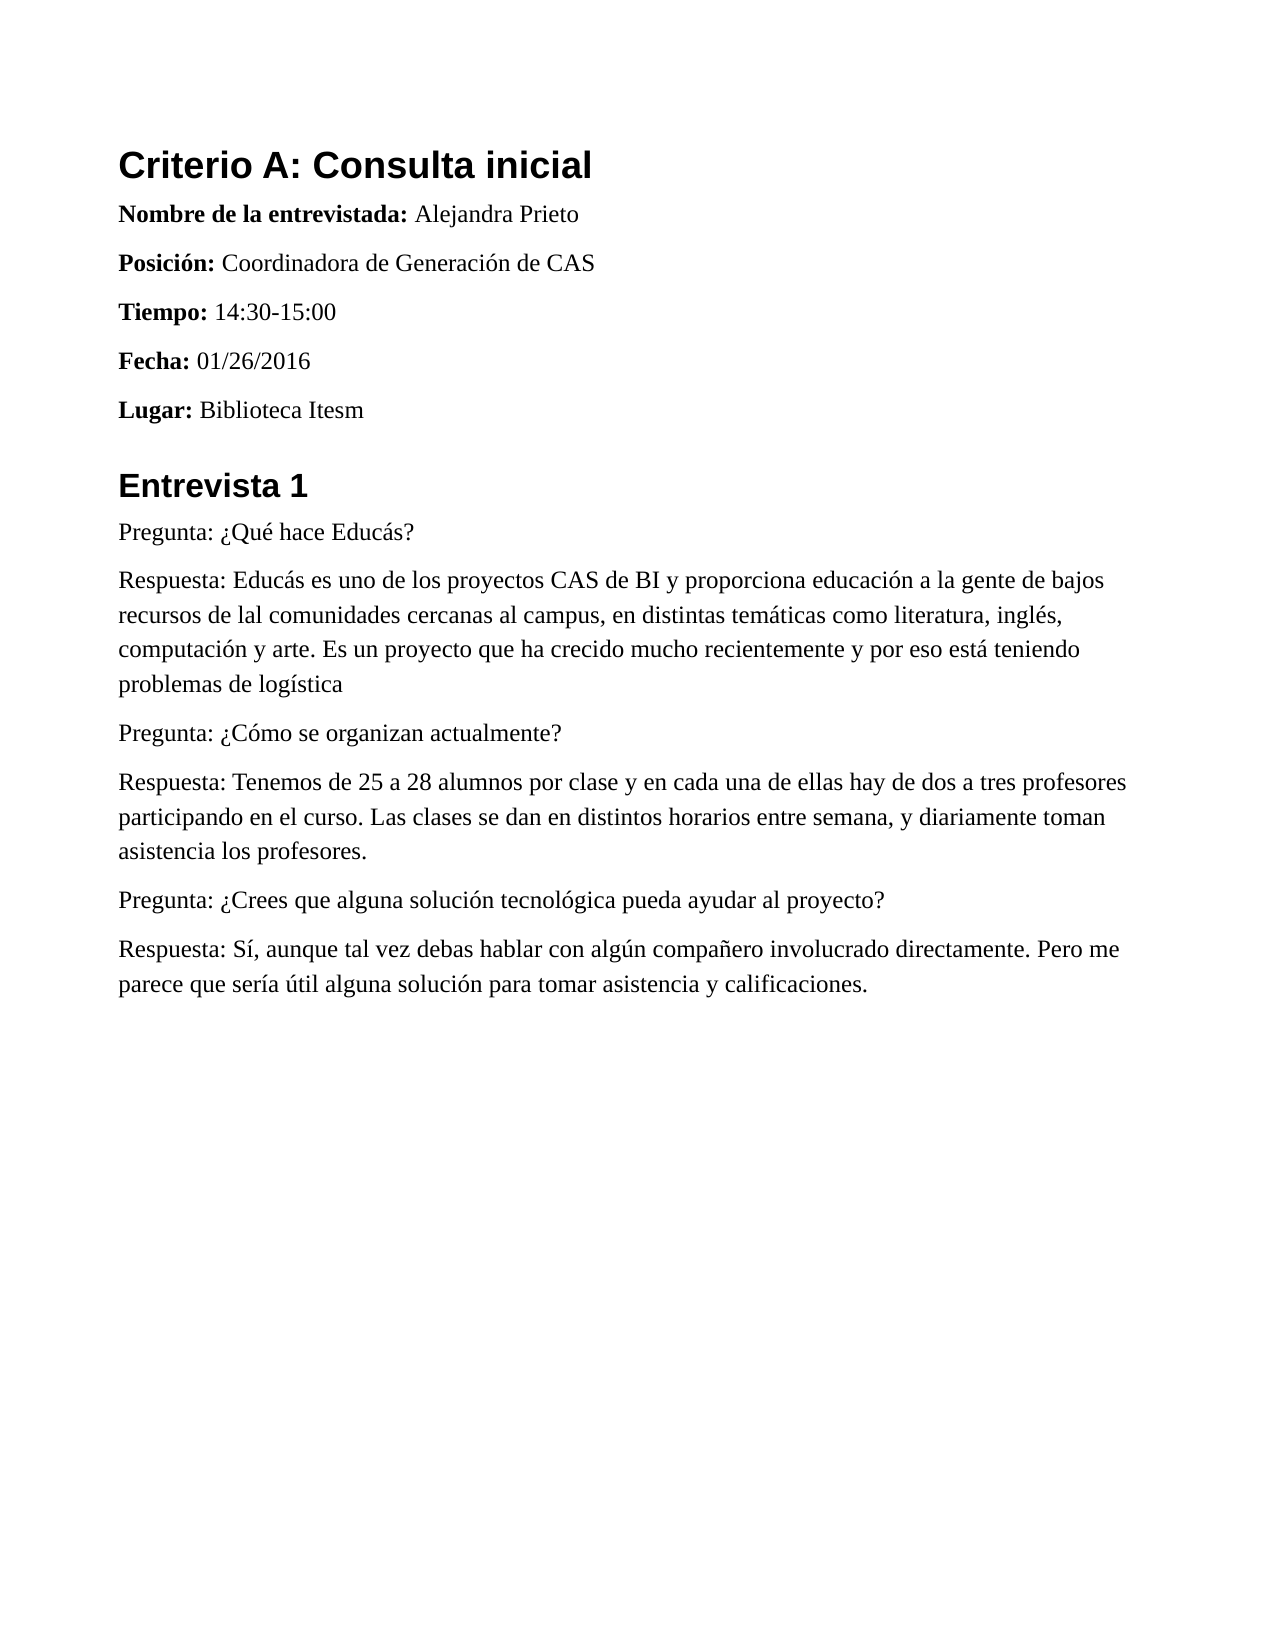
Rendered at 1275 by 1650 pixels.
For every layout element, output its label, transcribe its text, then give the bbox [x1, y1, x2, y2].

text Pregunta: ¿Qué hace Educás? [118, 517, 1157, 545]
text Fecha: 01/26/2016 [118, 346, 1157, 375]
text Tiempo: 14:30-15:00 [118, 297, 1157, 326]
text Respuesta: Sí, aunque tal vez debas hablar con algún compañero involucrado directamente. Pero me parece que sería útil alguna solución para tomar asistencia y calificaciones. [118, 934, 1157, 997]
text Nombre de la entrevistada: Alejandra Prieto [118, 199, 1157, 228]
text Pregunta: ¿Cómo se organizan actualmente? [118, 718, 1157, 747]
text Pregunta: ¿Crees que alguna solución tecnológica pueda ayudar al proyecto? [118, 885, 1157, 914]
text Posición: Coordinadora de Generación de CAS [118, 248, 1157, 277]
text Respuesta: Tenemos de 25 a 28 alumnos por clase y en cada una de ellas hay de dos a tres profesores participando en el curso. Las clases se dan en distintos horarios entre semana, y diariamente toman asistencia los profesores. [118, 767, 1157, 865]
text Respuesta: Educás es uno de los proyectos CAS de BI y proporciona educación a la gente de bajos recursos de lal comunidades cercanas al campus, en distintas temáticas como literatura, inglés, computación y arte. Es un proyecto que ha crecido mucho recientemente y por eso está teniendo problemas de logística [118, 566, 1157, 698]
subtitle Entrevista 1 [118, 465, 1157, 504]
text Lugar: Biblioteca Itesm [118, 396, 1157, 424]
subtitle ­Criterio A: Consulta inicial [118, 143, 1157, 187]
